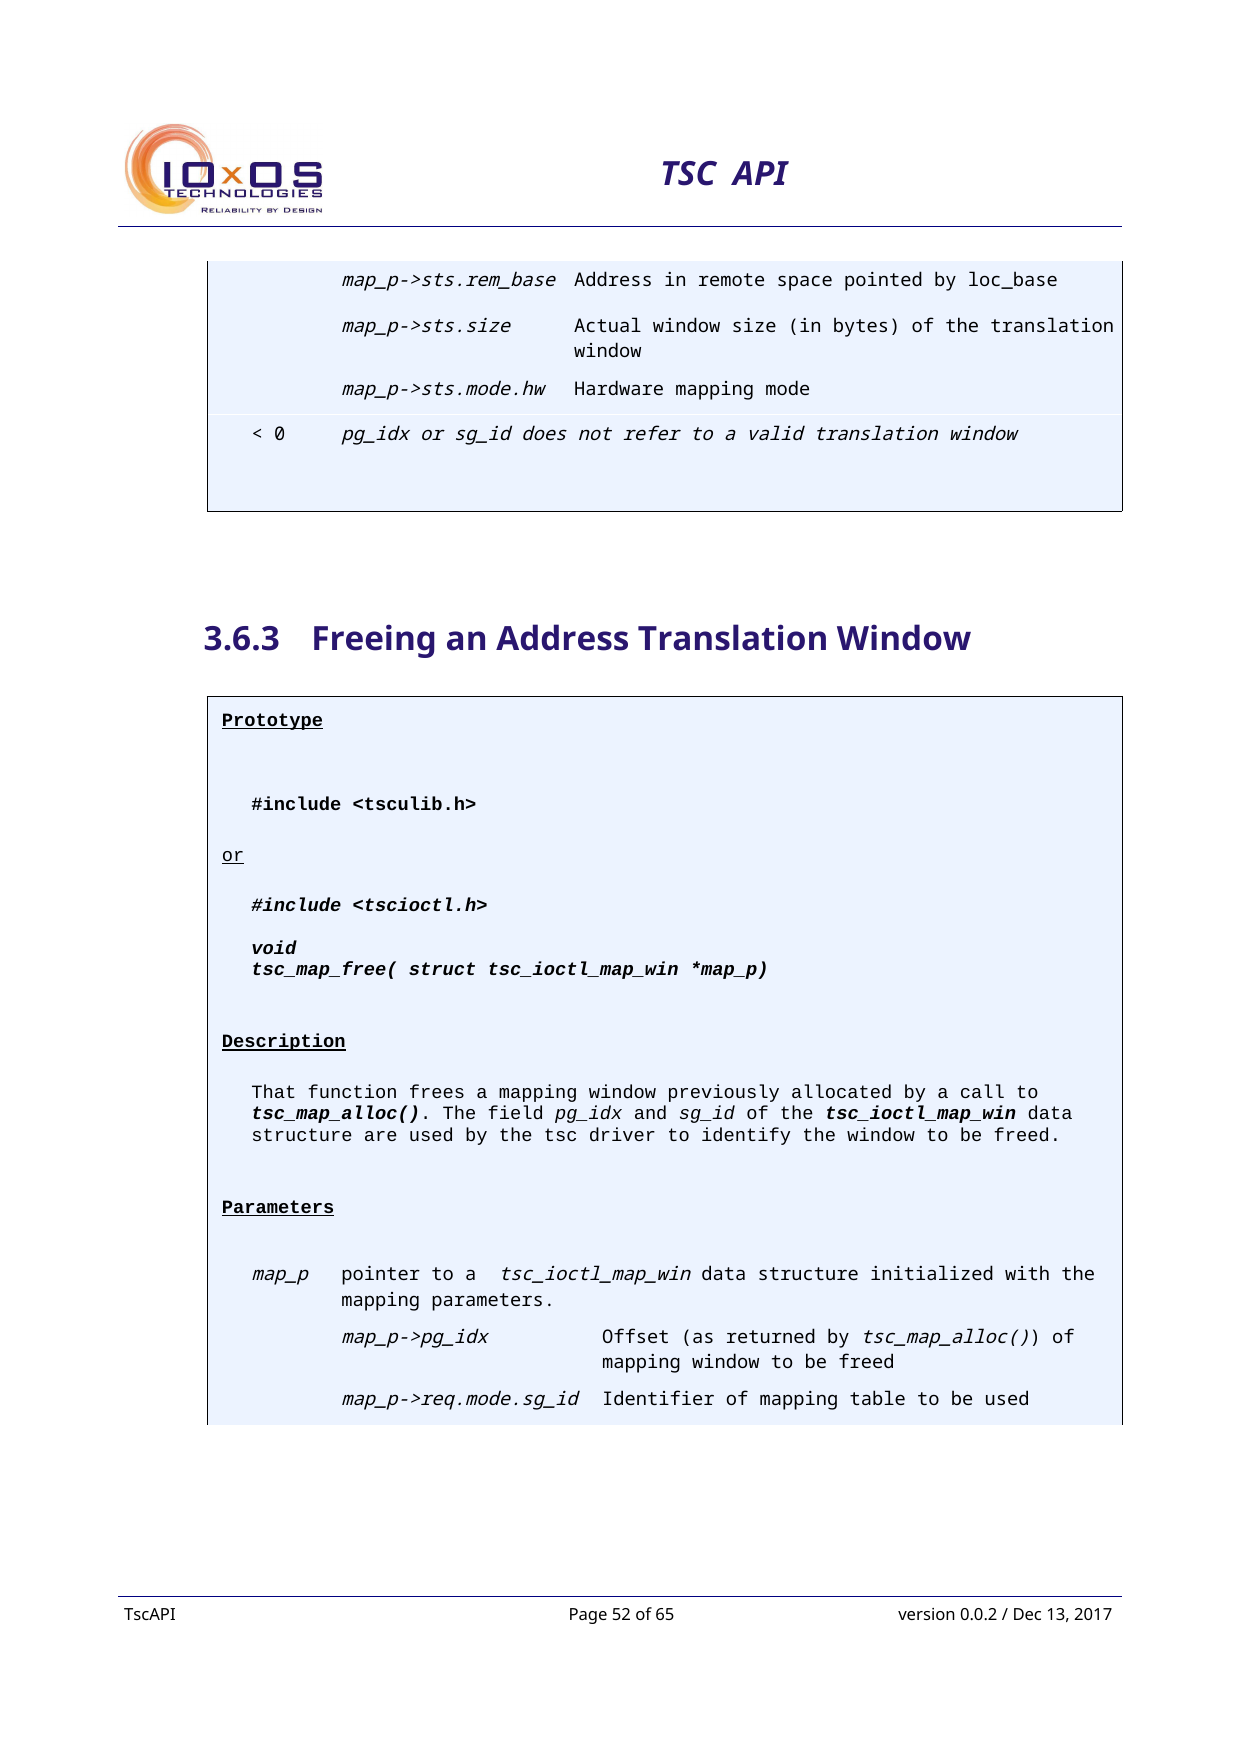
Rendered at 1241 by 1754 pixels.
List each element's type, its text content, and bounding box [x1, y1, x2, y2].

text tsc_map_free( struct tsc_ioctl_map_win *map_p) [208, 960, 1122, 981]
table_cell map_p->sts.mode.hw [336, 369, 568, 414]
table_cell Hardware mapping mode [568, 369, 1122, 414]
table_cell Address in remote space pointed by loc_base [568, 261, 1122, 307]
text Prototype [208, 697, 1122, 729]
subtitle or [208, 831, 1122, 881]
table_cell map_p->sts.rem_base [336, 261, 568, 307]
table_cell Actual window size (in bytes) of the translation window [568, 307, 1122, 369]
table_cell [246, 1380, 336, 1425]
table_cell < 0 [246, 415, 336, 460]
table_header [208, 1255, 246, 1317]
table_cell [246, 369, 336, 414]
table_header pointer to a tsc_ioctl_map_win data structure initialized with the mapping parameters. [336, 1255, 1122, 1317]
table_cell Offset (as returned by tsc_map_alloc()) of mapping window to be freed [596, 1317, 1122, 1380]
table_header map_p [246, 1255, 336, 1317]
table_cell [246, 261, 336, 307]
table_cell map_p->pg_idx [336, 1317, 596, 1380]
table_cell [208, 415, 246, 460]
text #include <tscioctl.h> [208, 881, 1122, 917]
table_cell [246, 1317, 336, 1380]
table_cell [208, 1380, 246, 1425]
table_cell [208, 369, 246, 414]
table_cell pg_idx or sg_id does not refer to a valid translation window [336, 415, 1122, 460]
table_cell Identifier of mapping table to be used [596, 1380, 1122, 1425]
subtitle Parameters [208, 1183, 1122, 1219]
table_cell [208, 307, 246, 369]
text void [208, 939, 1122, 960]
table_cell map_p->sts.size [336, 307, 568, 369]
table_cell map_p->req.mode.sg_id [336, 1380, 596, 1425]
table_cell [208, 1317, 246, 1380]
picture [123, 123, 323, 217]
text That function frees a mapping window previously allocated by a call to tsc_map_alloc(). The field pg_idx and sg_id of the tsc_ioctl_map_win data structure are used by the tsc driver to identify the window to be freed. [208, 1068, 1122, 1147]
subtitle Description [208, 1017, 1122, 1068]
table_cell [246, 307, 336, 369]
text #include <tsculib.h> [208, 780, 1122, 831]
subtitle Freeing an Address Translation Window [195, 615, 1122, 660]
table_cell [208, 261, 246, 307]
